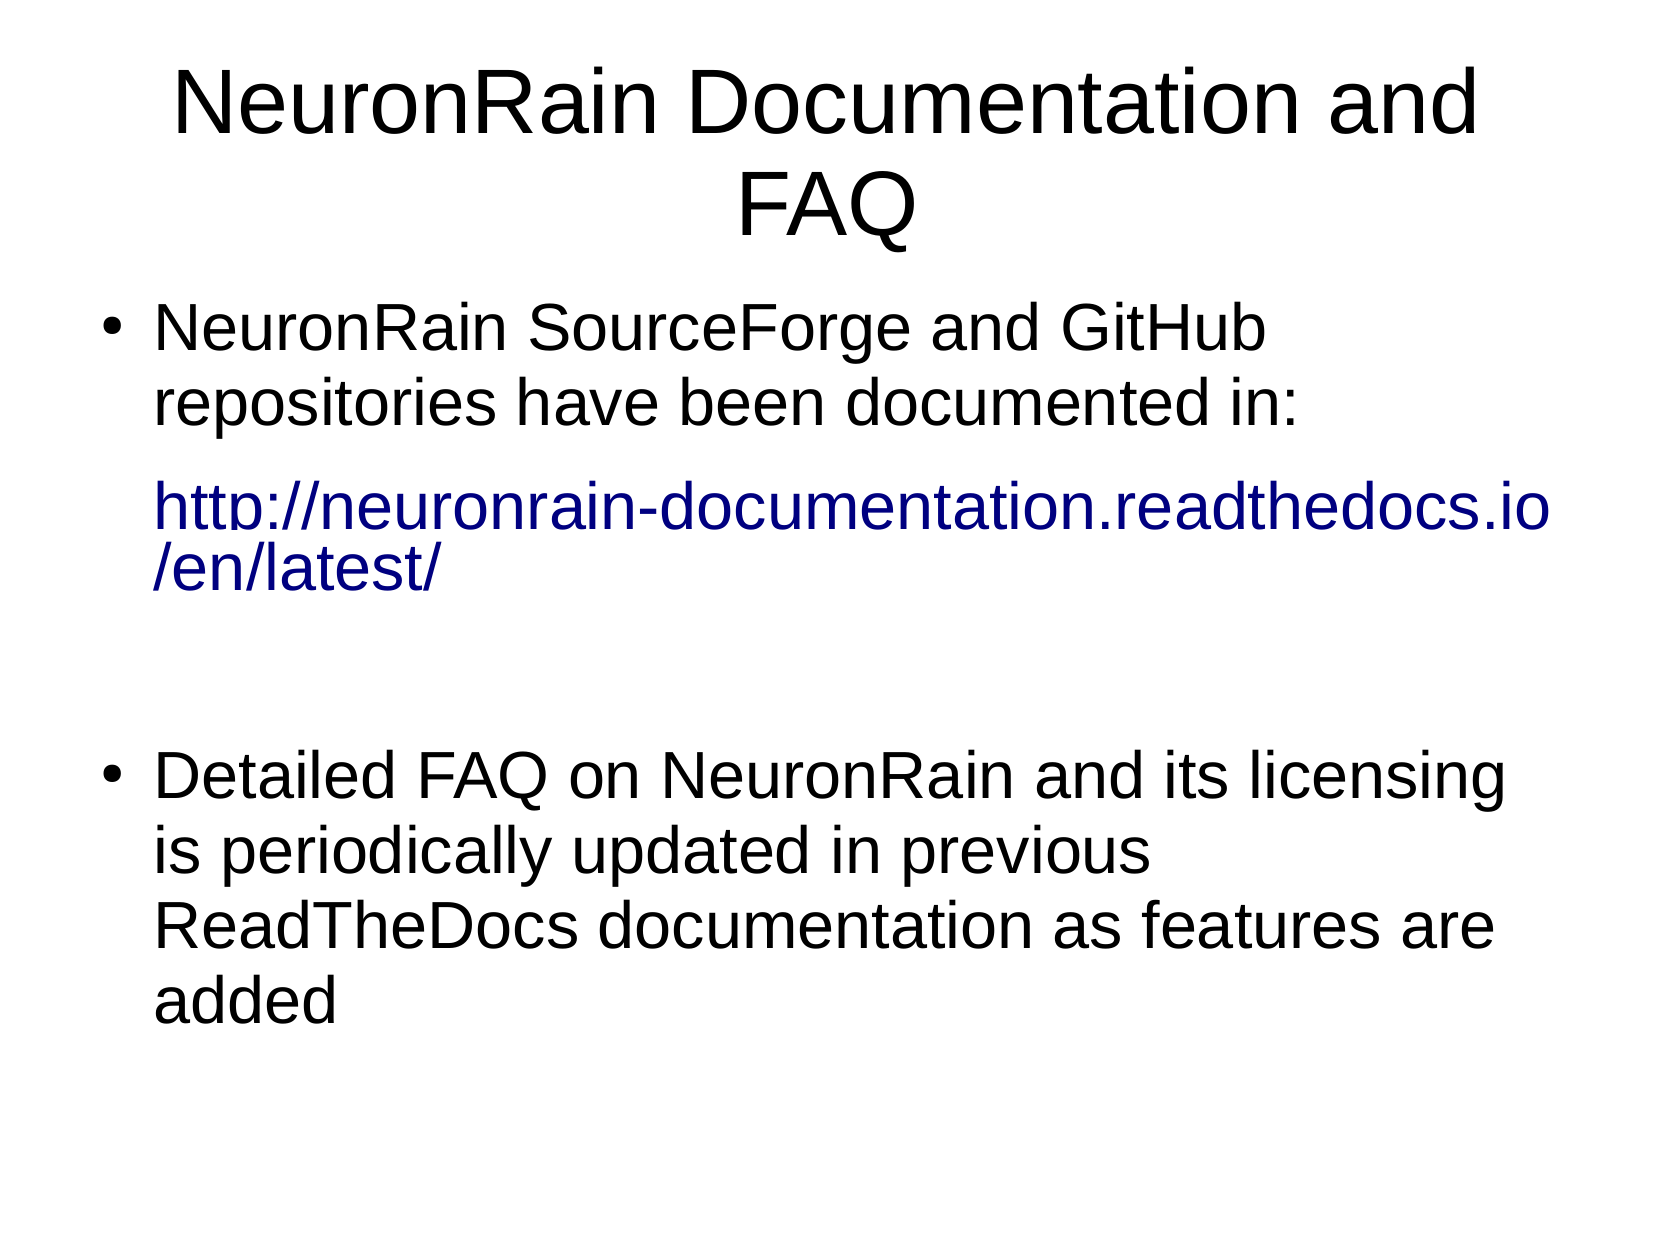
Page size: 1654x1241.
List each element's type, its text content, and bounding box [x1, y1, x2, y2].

title NeuronRain Documentation and FAQ [82, 49, 1571, 257]
list NeuronRain SourceForge and GitHub repositories have been documented in: http://neuronrain-documentation.readthedocs.io/en/latest/ Detailed FAQ on NeuronRain and its licensing is periodically updated in previous ReadTheDocs documentation as features are added [82, 290, 1571, 1010]
